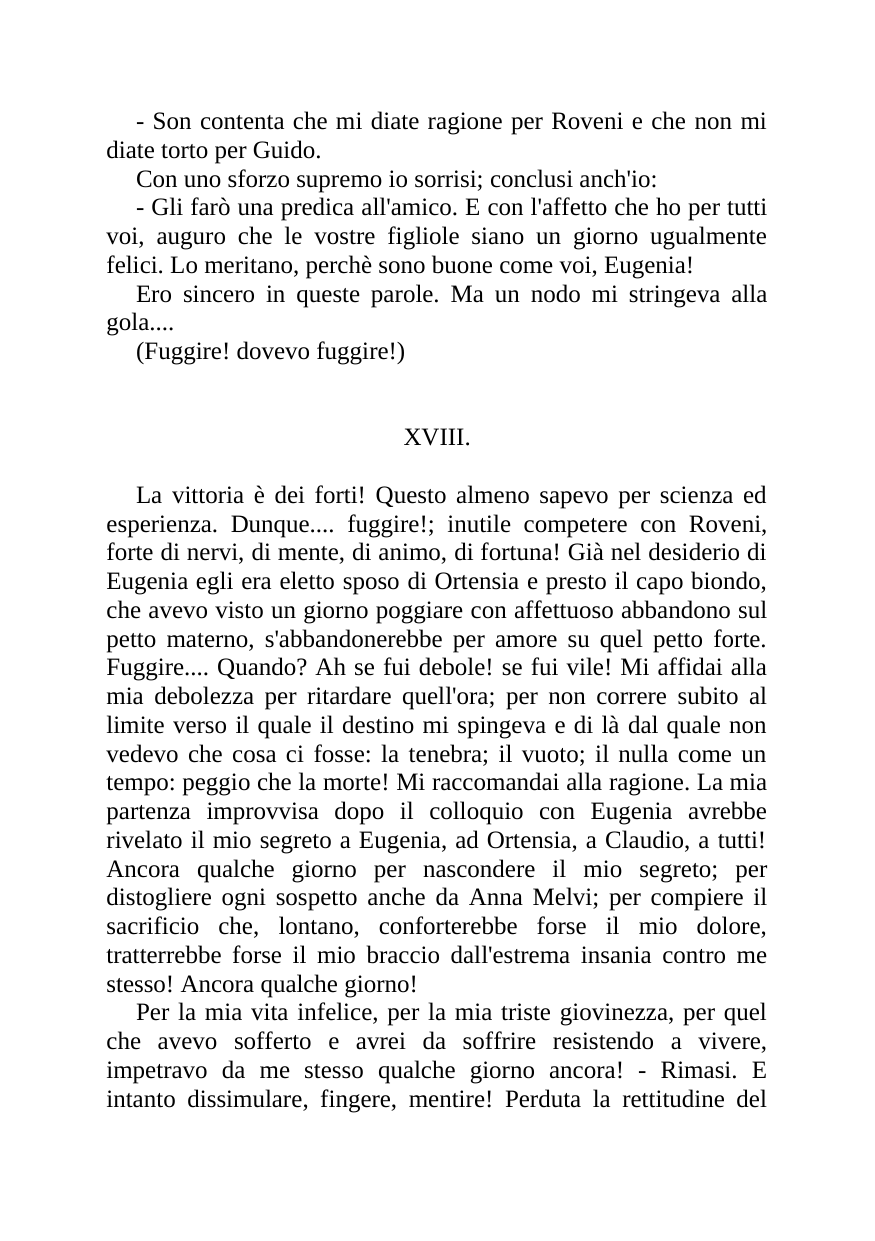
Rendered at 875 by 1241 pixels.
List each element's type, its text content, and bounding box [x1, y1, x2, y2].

text - Gli farò una predica all'amico. E con l'affetto che ho per tutti voi, auguro che le vostre figliole siano un giorno ugualmente felici. Lo meritano, perchè sono buone come voi, Eugenia! [106, 192, 768, 279]
text La vittoria è dei forti! Questo almeno sapevo per scienza ed esperienza. Dunque.... fuggire!; inutile competere con Roveni, forte di nervi, di mente, di animo, di fortuna! Già nel desiderio di Eugenia egli era eletto sposo di Ortensia e presto il capo biondo, che avevo visto un giorno poggiare con affettuoso abbandono sul petto materno, s'abbandonerebbe per amore su quel petto forte. Fuggire.... Quando? Ah se fui debole! se fui vile! Mi affidai alla mia debolezza per ritardare quell'ora; per non correre subito al limite verso il quale il destino mi spingeva e di là dal quale non vedevo che cosa ci fosse: la tenebra; il vuoto; il nulla come un tempo: peggio che la morte! Mi raccomandai alla ragione. La mia partenza improvvisa dopo il colloquio con Eugenia avrebbe rivelato il mio segreto a Eugenia, ad Ortensia, a Claudio, a tutti! Ancora qualche giorno per nascondere il mio segreto; per distogliere ogni sospetto anche da Anna Melvi; per compiere il sacrificio che, lontano, conforterebbe forse il mio dolore, tratterrebbe forse il mio braccio dall'estrema insania contro me stesso! Ancora qualche giorno! [106, 480, 768, 997]
text Con uno sforzo supremo io sorrisi; conclusi anch'io: [106, 164, 768, 192]
text - Son contenta che mi diate ragione per Roveni e che non mi diate torto per Guido. [106, 106, 768, 164]
text XVIII. [106, 422, 768, 451]
text (Fuggire! dovevo fuggire!) [106, 336, 768, 365]
text Ero sincero in queste parole. Ma un nodo mi stringeva alla gola.... [106, 279, 768, 336]
text Per la mia vita infelice, per la mia triste giovinezza, per quel che avevo sofferto e avrei da soffrire resistendo a vivere, impetravo da me stesso qualche giorno ancora! - Rimasi. E intanto dissimulare, fingere, mentire! Perduta la rettitudine del [106, 997, 768, 1112]
